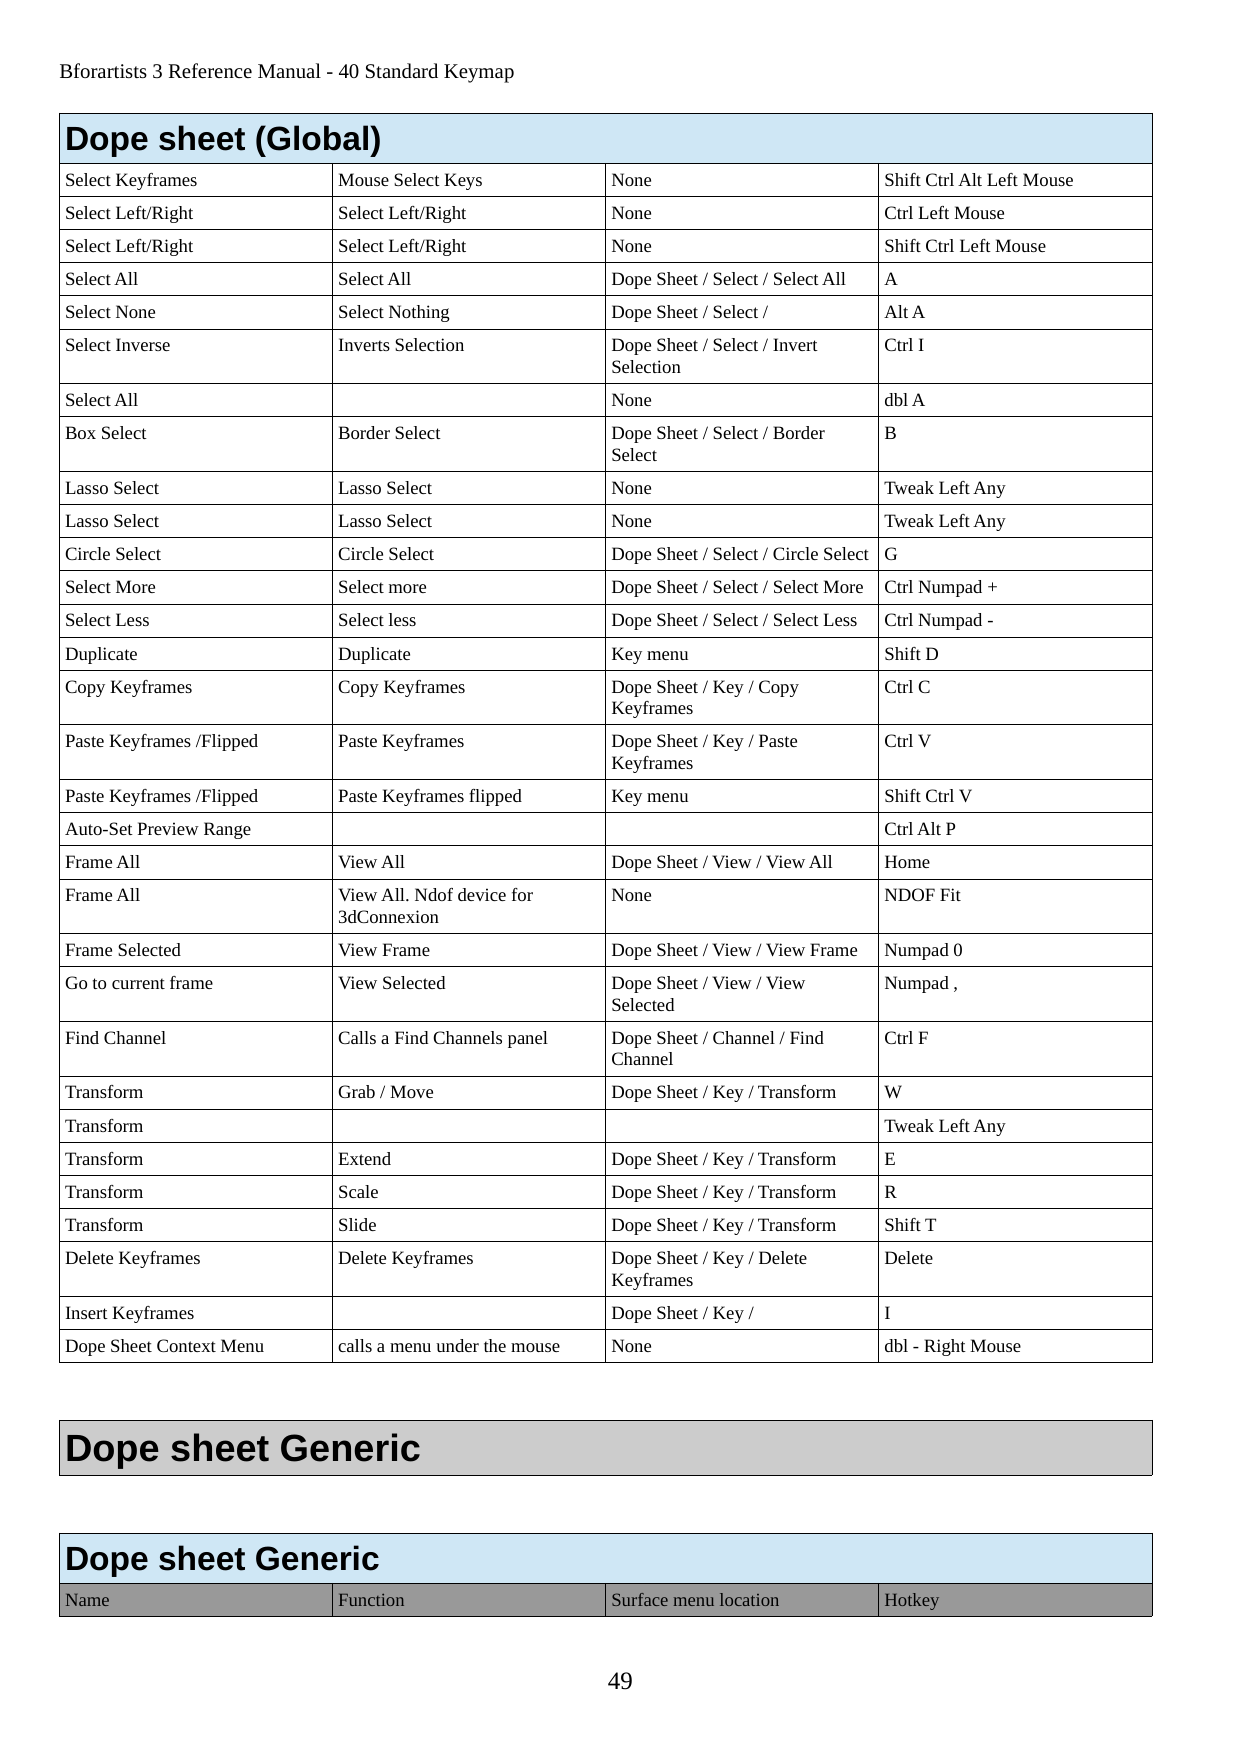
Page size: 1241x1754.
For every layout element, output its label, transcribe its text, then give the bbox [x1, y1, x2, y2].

table_cell Select None [60, 296, 332, 328]
table_cell Name [60, 1584, 332, 1616]
table_cell Select Keyframes [60, 164, 332, 196]
table_cell Circle Select [333, 538, 605, 570]
table_cell Dope Sheet / Key / Transform [606, 1176, 878, 1208]
table_cell Tweak Left Any [879, 505, 1152, 537]
table_cell Shift Ctrl V [879, 780, 1152, 812]
table_cell Select Nothing [333, 296, 605, 328]
table_cell Scale [333, 1176, 605, 1208]
table_cell Paste Keyframes [333, 725, 605, 779]
table_cell Select Left/Right [60, 197, 332, 229]
table_cell I [879, 1297, 1152, 1329]
table_cell Home [879, 846, 1152, 878]
table_cell View All [333, 846, 605, 878]
table_cell Transform [60, 1209, 332, 1241]
table_cell Dope Sheet / Select / Select All [606, 263, 878, 295]
table_cell Delete Keyframes [60, 1242, 332, 1296]
table_cell [333, 813, 605, 845]
table_cell Dope Sheet / Key / Transform [606, 1077, 878, 1109]
table_cell Lasso Select [333, 505, 605, 537]
table_cell Frame All [60, 846, 332, 878]
table_cell Dope Sheet / Select / Border Select [606, 417, 878, 471]
table_cell Select More [60, 571, 332, 603]
table_cell Select All [60, 263, 332, 295]
table_cell View Selected [333, 967, 605, 1021]
table_cell calls a menu under the mouse [333, 1330, 605, 1362]
table_cell Dope Sheet / Key / Transform [606, 1209, 878, 1241]
table_cell Hotkey [879, 1584, 1152, 1616]
table_cell Insert Keyframes [60, 1297, 332, 1329]
table_cell Select All [333, 263, 605, 295]
table_cell Lasso Select [60, 505, 332, 537]
table_cell None [606, 197, 878, 229]
table_cell Ctrl F [879, 1022, 1152, 1076]
table_cell Dope Sheet / Select / Circle Select [606, 538, 878, 570]
table_cell Transform [60, 1077, 332, 1109]
table_cell Tweak Left Any [879, 1110, 1152, 1142]
table_cell Transform [60, 1110, 332, 1142]
table_cell Mouse Select Keys [333, 164, 605, 196]
table_cell Calls a Find Channels panel [333, 1022, 605, 1076]
table_cell Ctrl C [879, 671, 1152, 724]
table_cell Ctrl Numpad - [879, 605, 1152, 637]
table_cell Ctrl Left Mouse [879, 197, 1152, 229]
table_cell Slide [333, 1209, 605, 1241]
table_cell [606, 1110, 878, 1142]
table_cell Copy Keyframes [333, 671, 605, 724]
table_cell dbl - Right Mouse [879, 1330, 1152, 1362]
table_cell Select Left/Right [333, 197, 605, 229]
table_header Dope sheet (Global) [60, 114, 1152, 163]
table_cell Dope Sheet / View / View Selected [606, 967, 878, 1021]
table_cell Ctrl V [879, 725, 1152, 779]
table_cell Inverts Selection [333, 330, 605, 383]
table_cell Lasso Select [333, 472, 605, 504]
table_cell Frame All [60, 880, 332, 933]
table_cell Select more [333, 571, 605, 603]
table_cell Find Channel [60, 1022, 332, 1076]
table_cell W [879, 1077, 1152, 1109]
table_cell Dope Sheet / Channel / Find Channel [606, 1022, 878, 1076]
table_cell Paste Keyframes /Flipped [60, 725, 332, 779]
table_cell Tweak Left Any [879, 472, 1152, 504]
table_cell Auto-Set Preview Range [60, 813, 332, 845]
table_cell dbl A [879, 384, 1152, 416]
table_cell Circle Select [60, 538, 332, 570]
table_header Dope sheet Generic [60, 1534, 1152, 1583]
table_cell Dope Sheet / Key / Paste Keyframes [606, 725, 878, 779]
table_cell B [879, 417, 1152, 471]
table_cell None [606, 880, 878, 933]
table_cell NDOF Fit [879, 880, 1152, 933]
table_cell Select less [333, 605, 605, 637]
table_cell Delete [879, 1242, 1152, 1296]
table_cell E [879, 1143, 1152, 1175]
table_cell Select All [60, 384, 332, 416]
table_cell Shift D [879, 638, 1152, 670]
table_cell G [879, 538, 1152, 570]
table_cell Surface menu location [606, 1584, 878, 1616]
table_cell Numpad 0 [879, 934, 1152, 966]
table_cell Border Select [333, 417, 605, 471]
table_cell Copy Keyframes [60, 671, 332, 724]
table_cell None [606, 164, 878, 196]
table_cell Dope Sheet / Key / Delete Keyframes [606, 1242, 878, 1296]
table_cell Select Inverse [60, 330, 332, 383]
table_cell None [606, 230, 878, 262]
table_cell A [879, 263, 1152, 295]
table_cell Dope Sheet / View / View All [606, 846, 878, 878]
table_cell Ctrl Alt P [879, 813, 1152, 845]
table_cell Extend [333, 1143, 605, 1175]
table_cell Dope Sheet / Select / Select Less [606, 605, 878, 637]
table_cell View All. Ndof device for 3dConnexion [333, 880, 605, 933]
table_cell Numpad , [879, 967, 1152, 1021]
table_cell Dope Sheet Context Menu [60, 1330, 332, 1362]
table_cell Dope Sheet / Select / Invert Selection [606, 330, 878, 383]
table_cell Shift Ctrl Alt Left Mouse [879, 164, 1152, 196]
table_cell Shift Ctrl Left Mouse [879, 230, 1152, 262]
table_cell Lasso Select [60, 472, 332, 504]
table_cell Dope Sheet / Select / [606, 296, 878, 328]
table_cell [606, 813, 878, 845]
table_cell Frame Selected [60, 934, 332, 966]
table_cell Go to current frame [60, 967, 332, 1021]
table_cell Paste Keyframes flipped [333, 780, 605, 812]
table_cell View Frame [333, 934, 605, 966]
table_cell Dope Sheet / Select / Select More [606, 571, 878, 603]
table_cell Ctrl Numpad + [879, 571, 1152, 603]
table_cell None [606, 505, 878, 537]
table_cell Delete Keyframes [333, 1242, 605, 1296]
table_cell R [879, 1176, 1152, 1208]
table_cell Paste Keyframes /Flipped [60, 780, 332, 812]
table_cell Function [333, 1584, 605, 1616]
table_cell None [606, 472, 878, 504]
table_cell Key menu [606, 638, 878, 670]
table_cell Dope Sheet / Key / [606, 1297, 878, 1329]
table_cell Select Left/Right [333, 230, 605, 262]
table_cell Select Less [60, 605, 332, 637]
table_cell Duplicate [60, 638, 332, 670]
table_cell [333, 1297, 605, 1329]
table_cell Ctrl I [879, 330, 1152, 383]
table_cell Select Left/Right [60, 230, 332, 262]
table_cell [333, 1110, 605, 1142]
table_cell [333, 384, 605, 416]
table_cell Key menu [606, 780, 878, 812]
table_header Dope sheet Generic [60, 1421, 1152, 1475]
table_cell Transform [60, 1176, 332, 1208]
table_cell Alt A [879, 296, 1152, 328]
table_cell None [606, 384, 878, 416]
table_cell Dope Sheet / Key / Copy Keyframes [606, 671, 878, 724]
table_cell Shift T [879, 1209, 1152, 1241]
table_cell None [606, 1330, 878, 1362]
table_cell Transform [60, 1143, 332, 1175]
table_cell Dope Sheet / View / View Frame [606, 934, 878, 966]
table_cell Duplicate [333, 638, 605, 670]
table_cell Box Select [60, 417, 332, 471]
table_cell Dope Sheet / Key / Transform [606, 1143, 878, 1175]
table_cell Grab / Move [333, 1077, 605, 1109]
